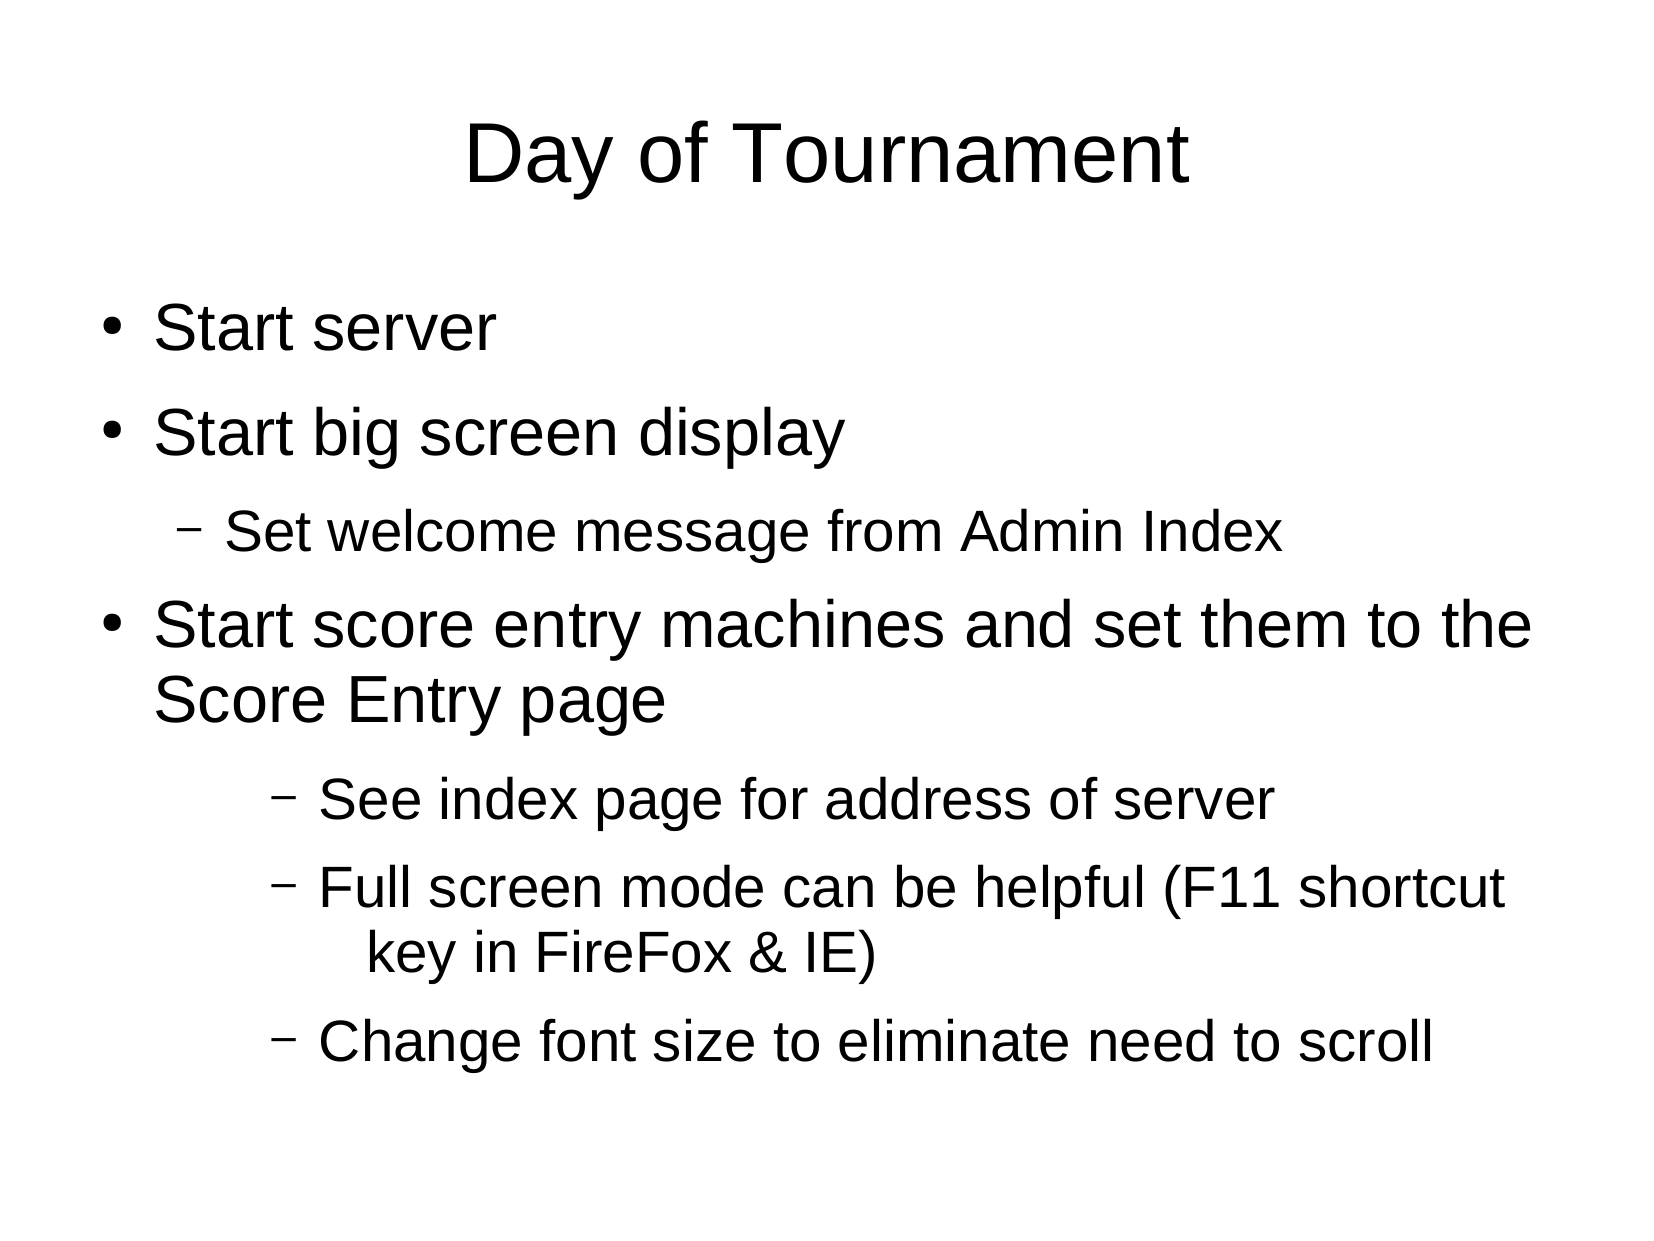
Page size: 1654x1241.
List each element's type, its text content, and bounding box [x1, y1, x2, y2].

title Day of Tournament [82, 49, 1571, 257]
list Start server Start big screen display Set welcome message from Admin Index Start score entry machines and set them to the Score Entry page See index page for address of server Full screen mode can be helpful (F11 shortcut key in FireFox & IE) Change font size to eliminate need to scroll [82, 290, 1571, 1109]
